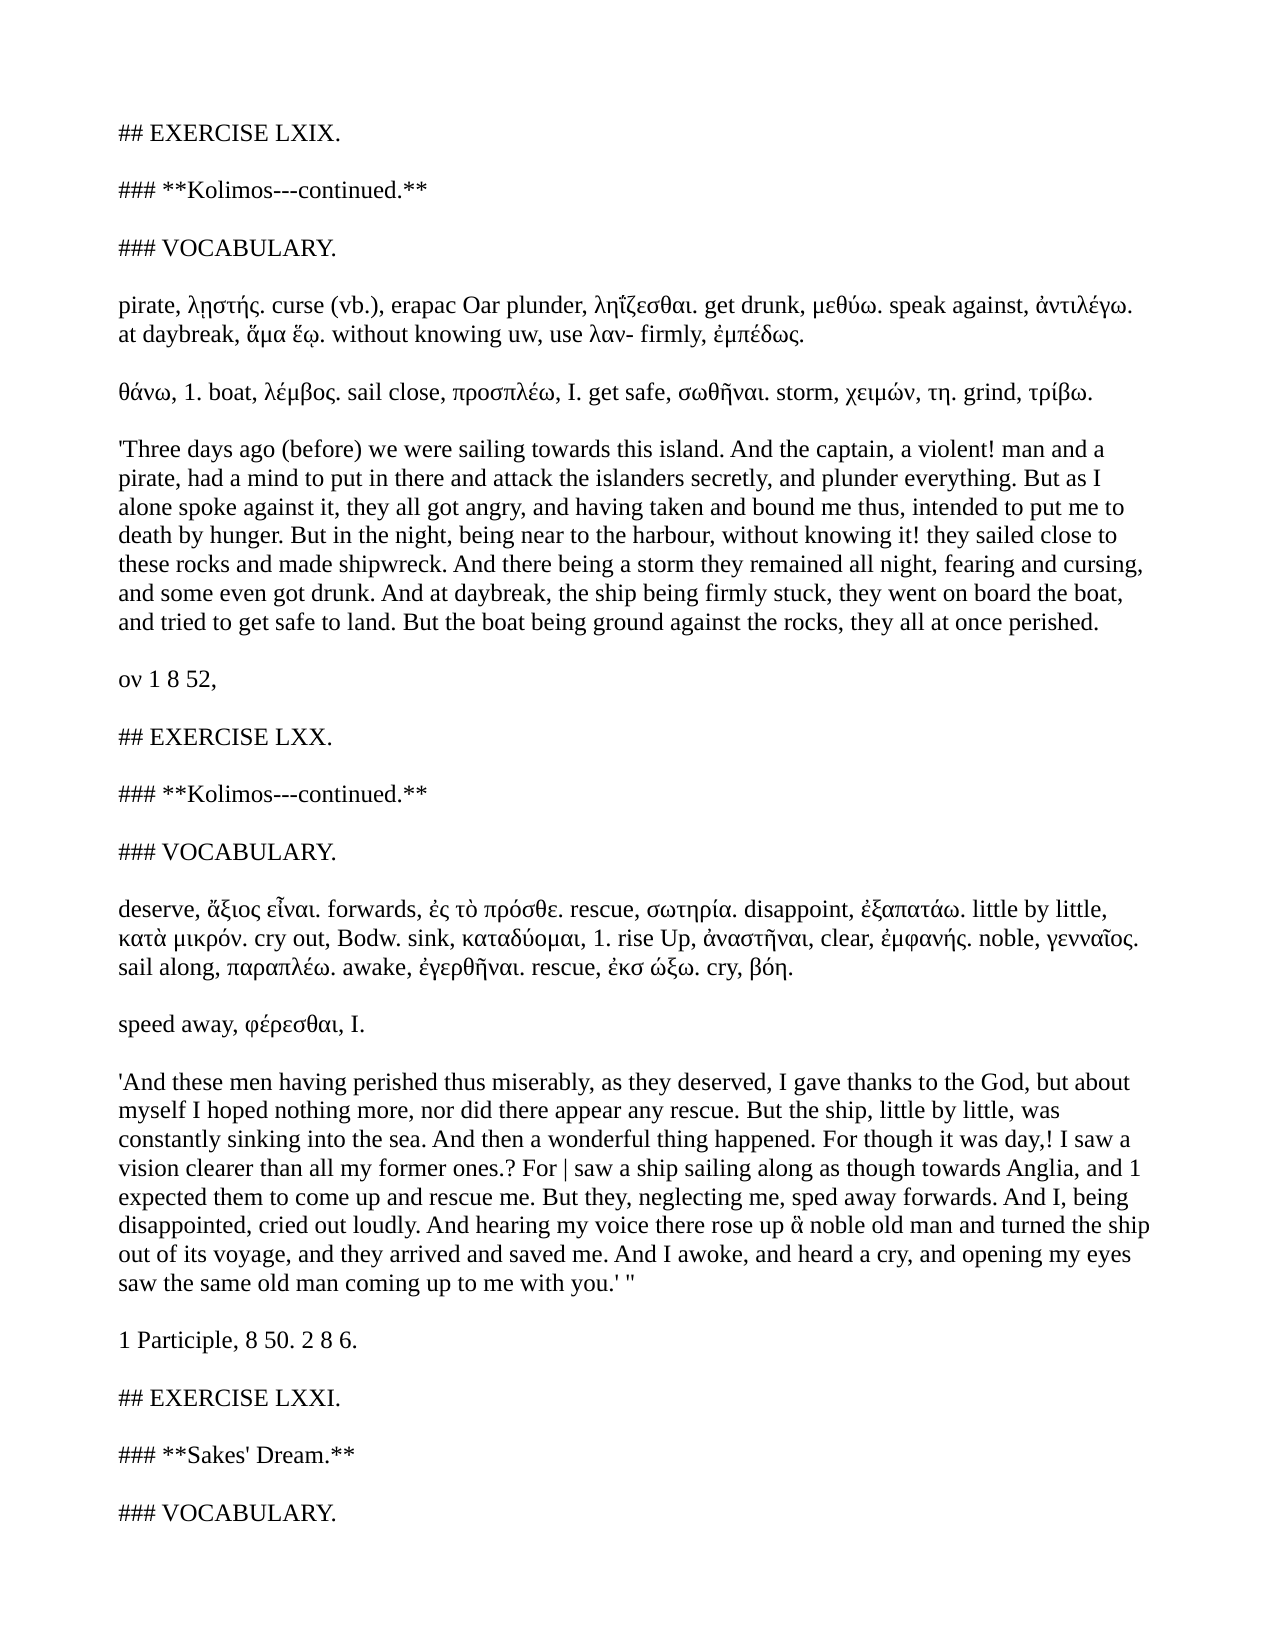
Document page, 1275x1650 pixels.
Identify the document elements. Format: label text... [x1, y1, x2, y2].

text speed away, φέρεσθαι, I. [118, 1009, 1157, 1038]
text θάνω, 1. boat, λέμβος. sail close, προσπλέω, I. get safe, σωθῆναι. storm, χειμών, τη. grind, τρίβω. [118, 377, 1157, 406]
text pirate, λῃστής. curse (vb.), erapac Oar plunder, ληΐζεσθαι. get drunk, μεθύω. speak against, ἀντιλέγω. at daybreak, ἅμα ἕῳ. without knowing uw, use λαν- firmly, ἐμπέδως. [118, 291, 1157, 348]
text ## EXERCISE LXX. [118, 722, 1157, 751]
text ### VOCABULARY. [118, 1498, 1157, 1527]
text ## EXERCISE LXXI. [118, 1383, 1157, 1412]
text ### **Kolimos---continued.** [118, 779, 1157, 808]
text ον 1 8 52, [118, 664, 1157, 693]
text 'And these men having perished thus miserably, as they deserved, I gave thanks to the God, but about myself I hoped nothing more, nor did there appear any rescue. But the ship, little by little, was constantly sinking into the sea. And then a wonderful thing happened. For though it was day,! I saw a vision clearer than all my former ones.? For | saw a ship sailing along as though towards Anglia, and 1 expected them to come up and rescue me. But they, neglecting me, sped away forwards. And I, being disappointed, cried out loudly. And hearing my voice there rose up ἃ noble old man and turned the ship out of its voyage, and they arrived and saved me. And I awoke, and heard a cry, and opening my eyes saw the same old man coming up to me with you.' " [118, 1067, 1157, 1297]
text ### VOCABULARY. [118, 837, 1157, 866]
text ### VOCABULARY. [118, 233, 1157, 262]
text deserve, ἄξιος εἶναι. forwards, ἐς τὸ πρόσθε. rescue, σωτηρία. disappoint, ἐξαπατάω. little by little, κατὰ μικρόν. cry out, Bodw. sink, καταδύομαι, 1. rise Up, ἀναστῆναι, clear, ἐμφανής. noble, γενναῖος. sail along, παραπλέω. awake, ἐγερθῆναι. rescue, ἐκσ ώξω. cry, βόη. [118, 894, 1157, 981]
text ## EXERCISE LXIX. [118, 118, 1157, 147]
text ### **Sakes' Dream.** [118, 1441, 1157, 1469]
text ### **Kolimos---continued.** [118, 176, 1157, 204]
text 'Three days ago (before) we were sailing towards this island. And the captain, a violent! man and a pirate, had a mind to put in there and attack the islanders secretly, and plunder everything. But as I alone spoke against it, they all got angry, and having taken and bound me thus, intended to put me to death by hunger. But in the night, being near to the harbour, without knowing it! they sailed close to these rocks and made shipwreck. And there being a storm they remained all night, fearing and cursing, and some even got drunk. And at daybreak, the ship being firmly stuck, they went on board the boat, and tried to get safe to land. But the boat being ground against the rocks, they all at once perished. [118, 434, 1157, 636]
text 1 Participle, 8 50. 2 8 6. [118, 1326, 1157, 1354]
